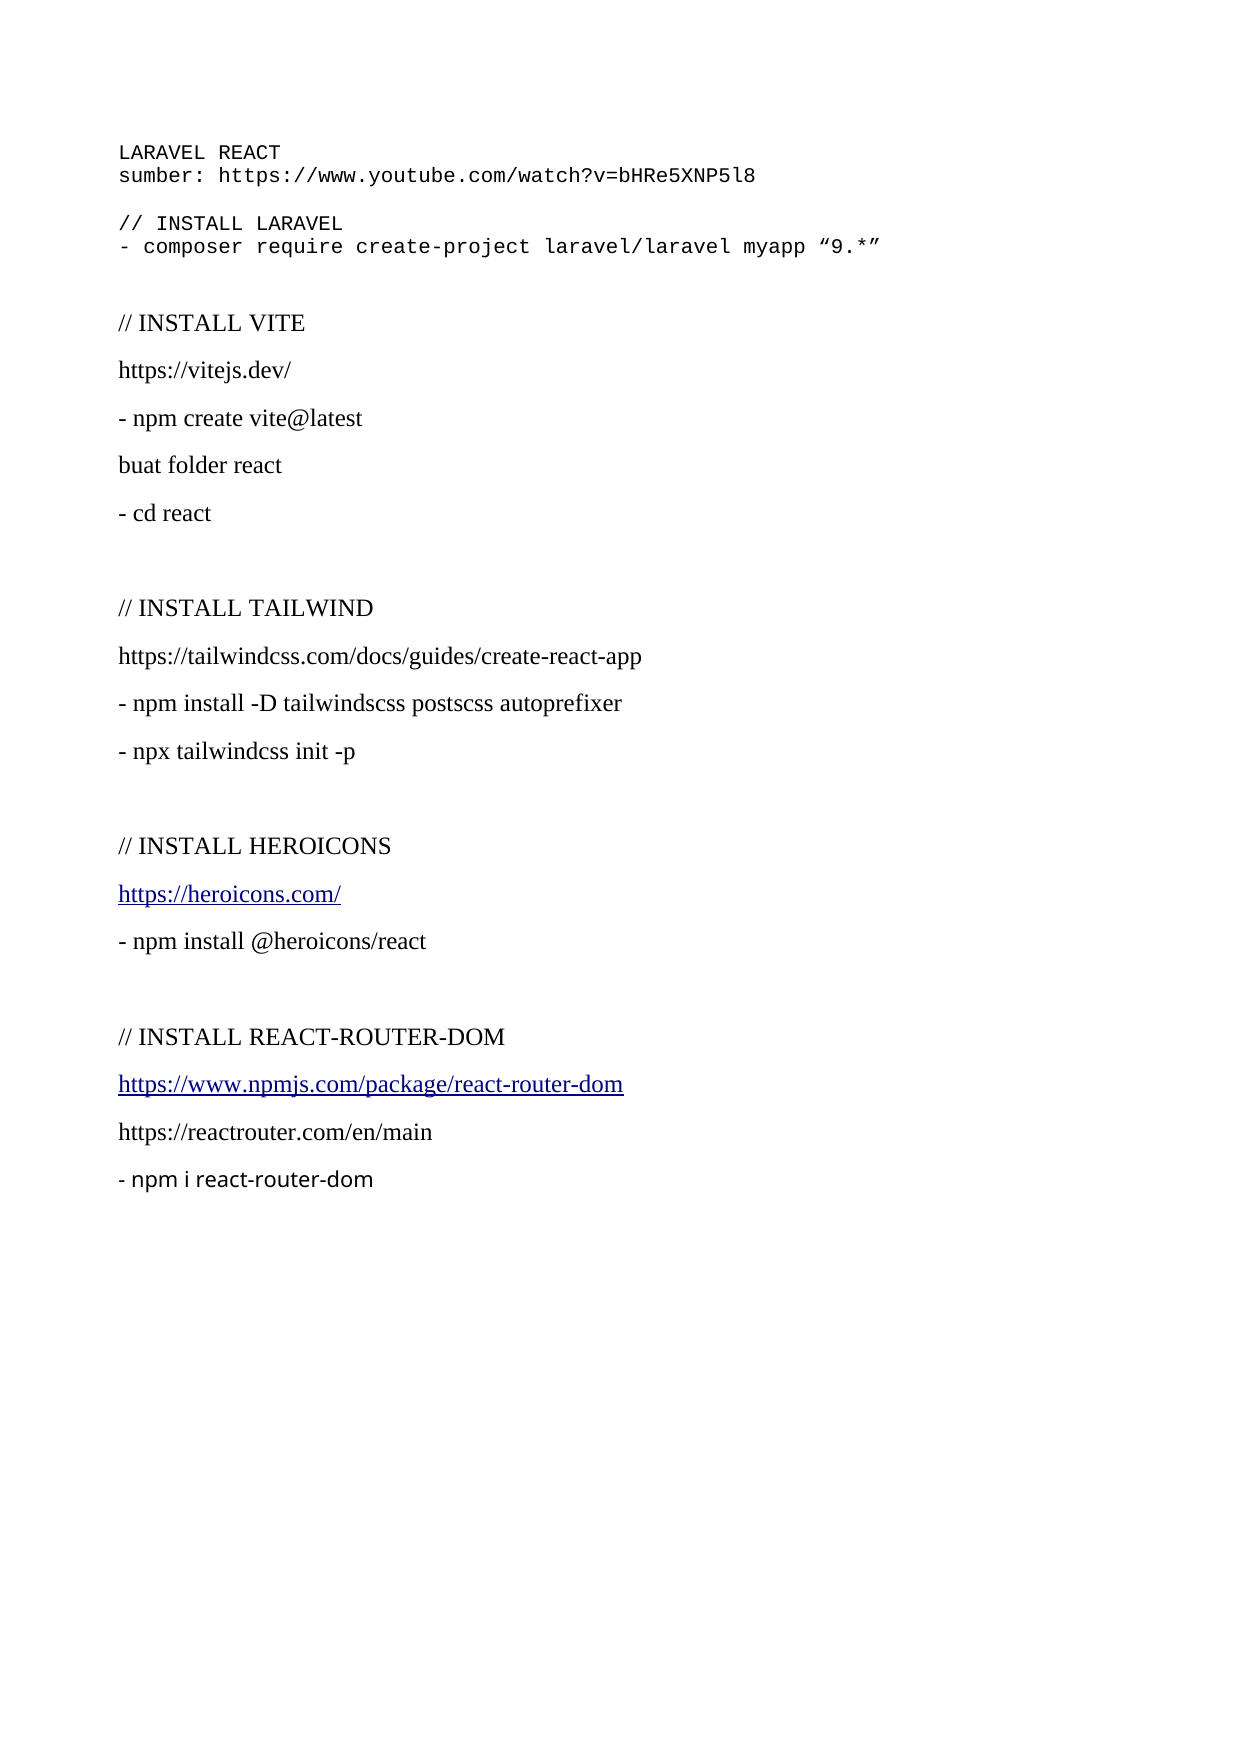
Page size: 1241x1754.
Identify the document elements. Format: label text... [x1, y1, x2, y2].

text - npm install @heroicons/react [118, 926, 1122, 955]
text https://reactrouter.com/en/main [118, 1117, 1122, 1146]
text sumber: https://www.youtube.com/watch?v=bHRe5XNP5l8 [118, 165, 1122, 189]
text LARAVEL REACT [118, 142, 1122, 165]
text - npx tailwindcss init -p [118, 736, 1122, 765]
text - composer require create-project laravel/laravel myapp “9.*” [118, 236, 1122, 260]
text - npm i react-router-dom [118, 1164, 1122, 1194]
text // INSTALL HEROICONS [118, 831, 1122, 860]
text buat folder react [118, 450, 1122, 479]
text - cd react [118, 498, 1122, 527]
text - npm install -D tailwindscss postscss autoprefixer [118, 688, 1122, 717]
text // INSTALL VITE [118, 308, 1122, 336]
text https://www.npmjs.com/package/react-router-dom [118, 1069, 1122, 1098]
text https://vitejs.dev/ [118, 355, 1122, 384]
text ​​​// INSTALL REACT-ROUTER-DOM [118, 1022, 1122, 1050]
text - npm create vite@latest [118, 403, 1122, 432]
text https://heroicons.com/ [118, 879, 1122, 908]
text https://tailwindcss.com/docs/guides/create-react-app [118, 641, 1122, 669]
text // INSTALL LARAVEL [118, 213, 1122, 236]
text ​​​​// INSTALL TAILWIND [118, 593, 1122, 622]
